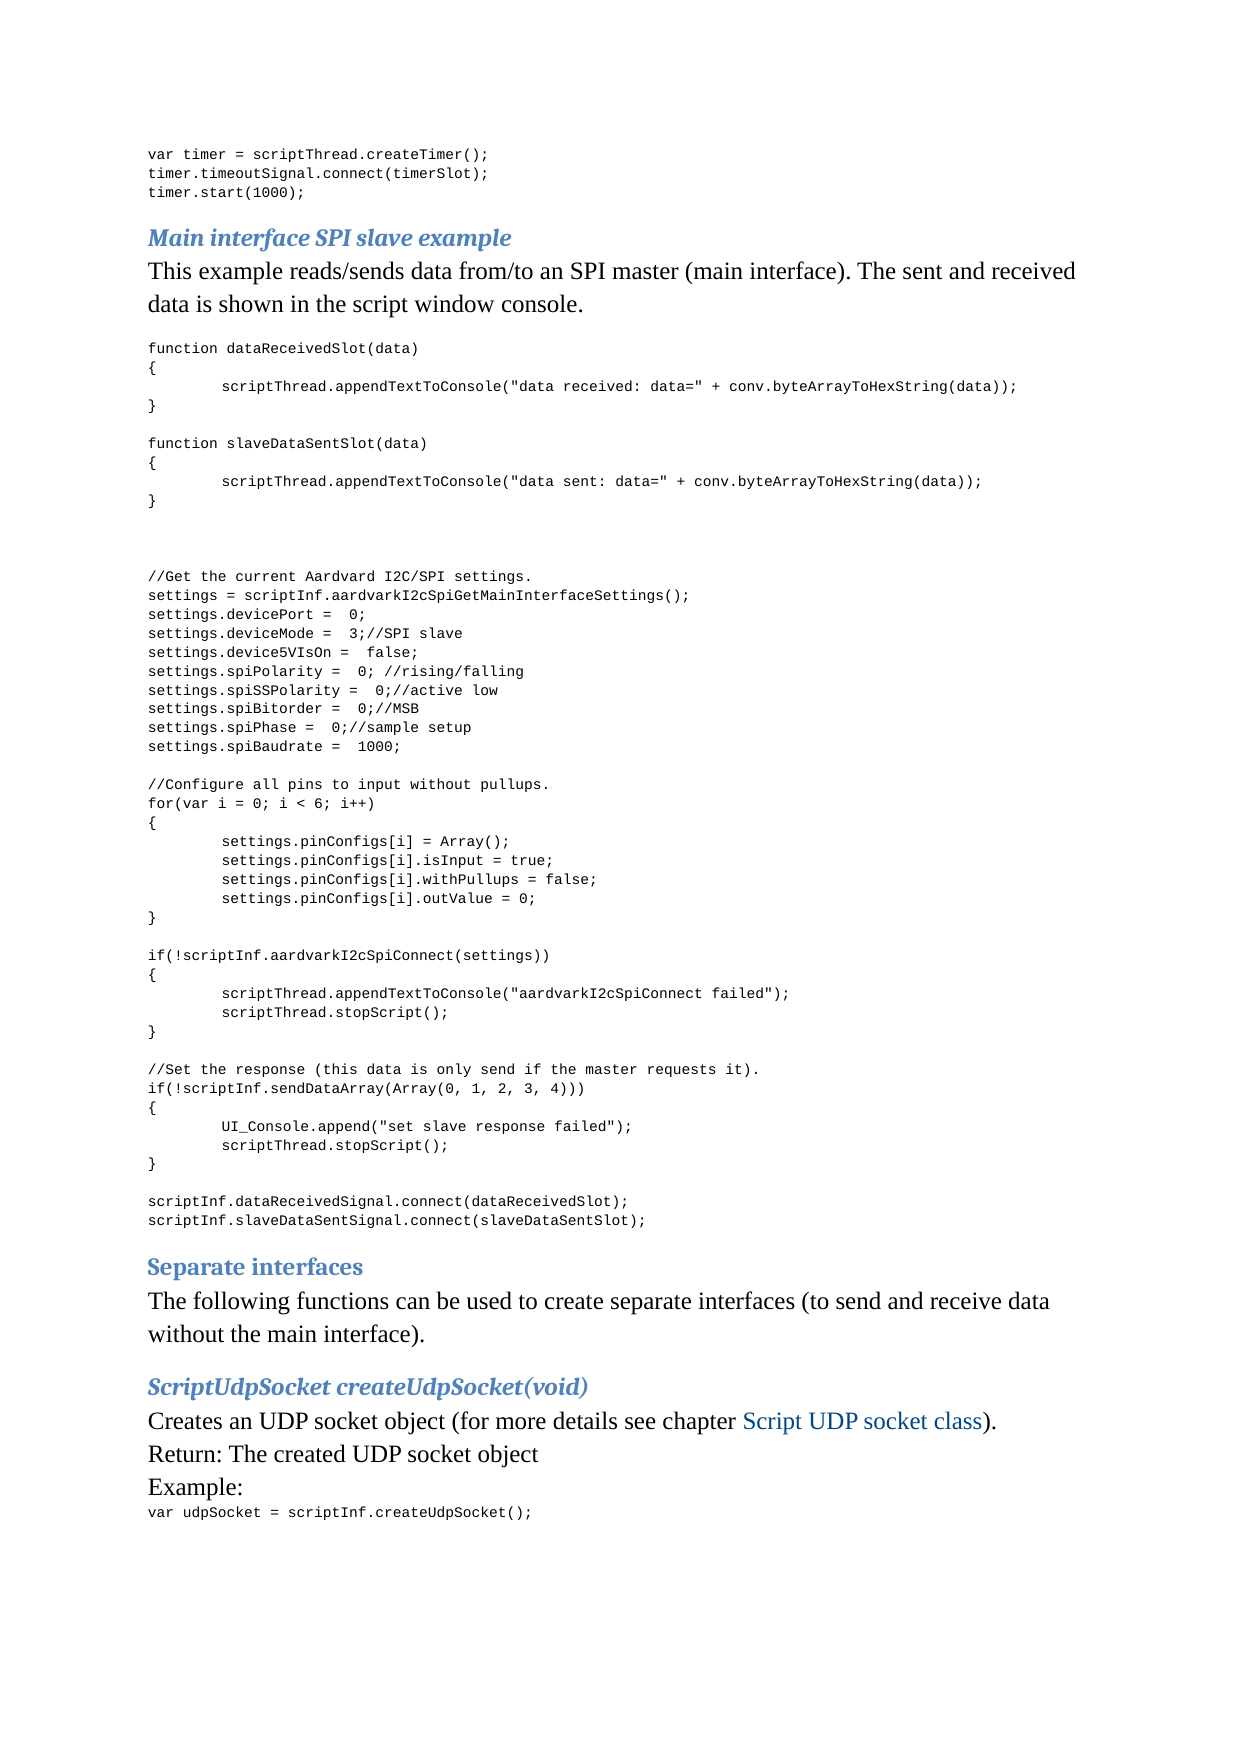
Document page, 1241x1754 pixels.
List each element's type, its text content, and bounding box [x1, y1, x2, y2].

text settings.spiSSPolarity = 0;//active low [148, 683, 1093, 699]
text settings.spiBaudrate = 1000; [148, 739, 1093, 756]
text scriptInf.dataReceivedSignal.connect(dataReceivedSlot); [148, 1194, 1093, 1211]
text scriptInf.slaveDataSentSignal.connect(slaveDataSentSlot); [148, 1213, 1093, 1230]
text settings.spiBitorder = 0;//MSB [148, 702, 1093, 718]
text settings.deviceMode = 3;//SPI slave [148, 626, 1093, 642]
text //Configure all pins to input without pullups. [148, 777, 1093, 794]
text } [148, 493, 1093, 510]
text { [148, 1100, 1093, 1116]
text scriptThread.appendTextToConsole("aardvarkI2cSpiConnect failed"); [148, 986, 1093, 1003]
text scriptThread.stopScript(); [148, 1138, 1093, 1154]
text timer.start(1000); [148, 186, 1093, 202]
text } [148, 1157, 1093, 1173]
text Return: The created UDP socket object [148, 1439, 1093, 1468]
text Example: [148, 1472, 1093, 1501]
text settings.device5VIsOn = false; [148, 645, 1093, 661]
subtitle Main interface SPI slave example [148, 223, 1093, 252]
text { [148, 815, 1093, 832]
text settings.pinConfigs[i].outValue = 0; [148, 891, 1093, 908]
text var timer = scriptThread.createTimer(); [148, 148, 1093, 164]
text Creates an UDP socket object (for more details see chapter Script UDP socket class). [148, 1406, 1093, 1435]
text settings.pinConfigs[i] = Array(); [148, 834, 1093, 851]
text } [148, 910, 1093, 927]
text function slaveDataSentSlot(data) [148, 436, 1093, 453]
text { [148, 455, 1093, 472]
text } [148, 398, 1093, 415]
text if(!scriptInf.sendDataArray(Array(0, 1, 2, 3, 4))) [148, 1081, 1093, 1097]
text //Get the current Aardvard I2C/SPI settings. [148, 569, 1093, 586]
text scriptThread.stopScript(); [148, 1005, 1093, 1022]
subtitle Separate interfaces [148, 1253, 1093, 1282]
text //Set the response (this data is only send if the master requests it). [148, 1062, 1093, 1078]
text scriptThread.appendTextToConsole("data sent: data=" + conv.byteArrayToHexString(data)); [148, 474, 1093, 491]
text if(!scriptInf.aardvarkI2cSpiConnect(settings)) [148, 948, 1093, 965]
text settings.pinConfigs[i].isInput = true; [148, 853, 1093, 870]
subtitle ScriptUdpSocket createUdpSocket(void) [148, 1373, 1093, 1402]
text timer.timeoutSignal.connect(timerSlot); [148, 167, 1093, 183]
text var udpSocket = scriptInf.createUdpSocket(); [148, 1505, 1093, 1522]
text } [148, 1024, 1093, 1041]
text This example reads/sends data from/to an SPI master (main interface). The sent and received data is shown in the script window console. [148, 256, 1093, 318]
text for(var i = 0; i < 6; i++) [148, 796, 1093, 813]
text The following functions can be used to create separate interfaces (to send and receive data without the main interface). [148, 1286, 1093, 1348]
text { [148, 360, 1093, 377]
text settings.devicePort = 0; [148, 607, 1093, 623]
text UI_Console.append("set slave response failed"); [148, 1119, 1093, 1135]
text function dataReceivedSlot(data) [148, 341, 1093, 358]
text scriptThread.appendTextToConsole("data received: data=" + conv.byteArrayToHexString(data)); [148, 379, 1093, 396]
text settings.spiPolarity = 0; //rising/falling [148, 664, 1093, 680]
text settings = scriptInf.aardvarkI2cSpiGetMainInterfaceSettings(); [148, 588, 1093, 604]
text { [148, 967, 1093, 984]
text settings.pinConfigs[i].withPullups = false; [148, 872, 1093, 889]
text settings.spiPhase = 0;//sample setup [148, 721, 1093, 737]
